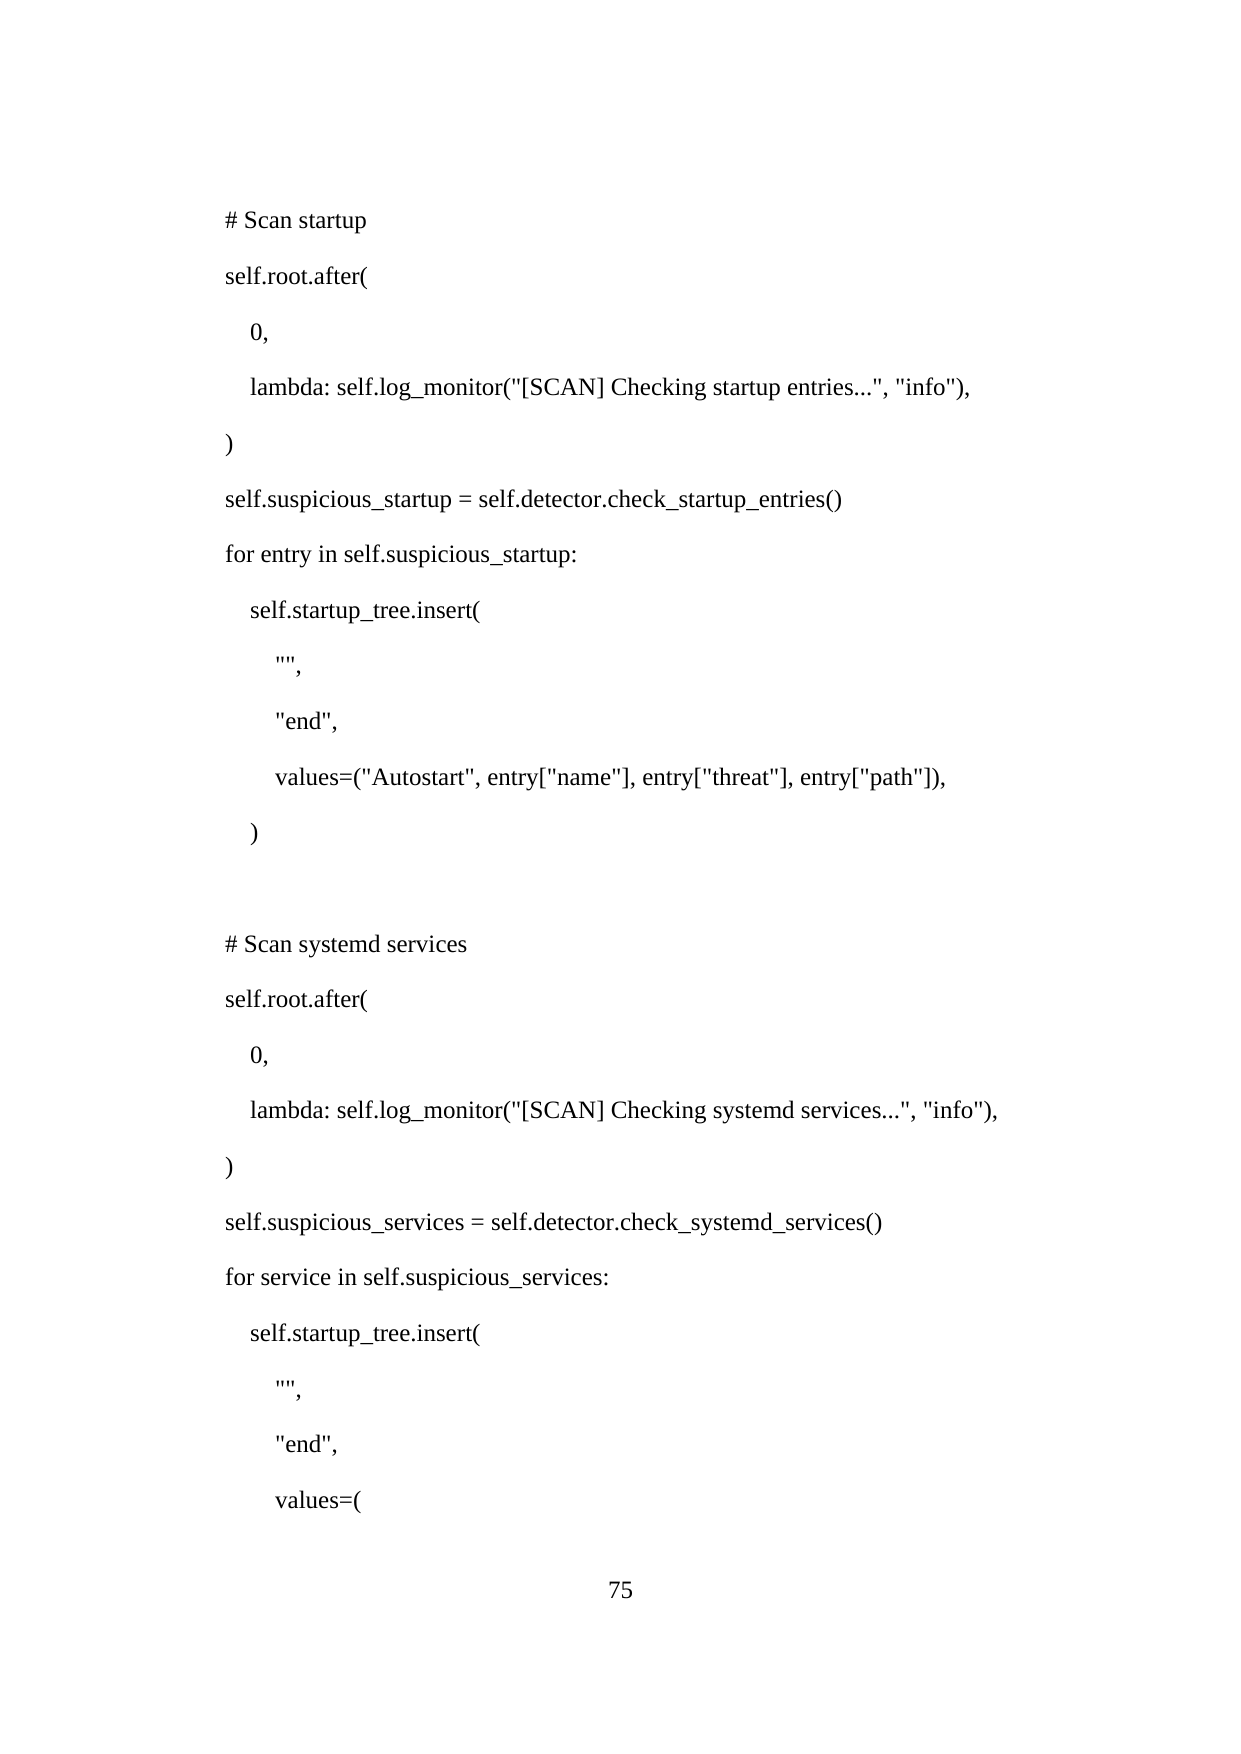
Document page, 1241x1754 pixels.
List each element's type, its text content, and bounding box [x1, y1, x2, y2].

text 0, [150, 317, 1091, 346]
text values=( [150, 1485, 1091, 1514]
text 0, [150, 1040, 1091, 1069]
text self.startup_tree.insert( [150, 1318, 1091, 1347]
text for entry in self.suspicious_startup: [150, 539, 1091, 568]
text for service in self.suspicious_services: [150, 1262, 1091, 1291]
text self.suspicious_services = self.detector.check_systemd_services() [150, 1207, 1091, 1236]
text self.root.after( [150, 984, 1091, 1013]
text ) [150, 1151, 1091, 1180]
text lambda: self.log_monitor("[SCAN] Checking startup entries...", "info"), [150, 372, 1091, 401]
text self.root.after( [150, 261, 1091, 290]
text "", [150, 651, 1091, 679]
text "", [150, 1374, 1091, 1402]
text self.suspicious_startup = self.detector.check_startup_entries() [150, 484, 1091, 512]
text # Scan systemd services [150, 929, 1091, 957]
text ) [150, 428, 1091, 457]
text # Scan startup [150, 206, 1091, 234]
text self.startup_tree.insert( [150, 595, 1091, 624]
text "end", [150, 706, 1091, 735]
text "end", [150, 1429, 1091, 1458]
text ) [150, 817, 1091, 846]
text values=("Autostart", entry["name"], entry["threat"], entry["path"]), [150, 762, 1091, 791]
text lambda: self.log_monitor("[SCAN] Checking systemd services...", "info"), [150, 1096, 1091, 1124]
